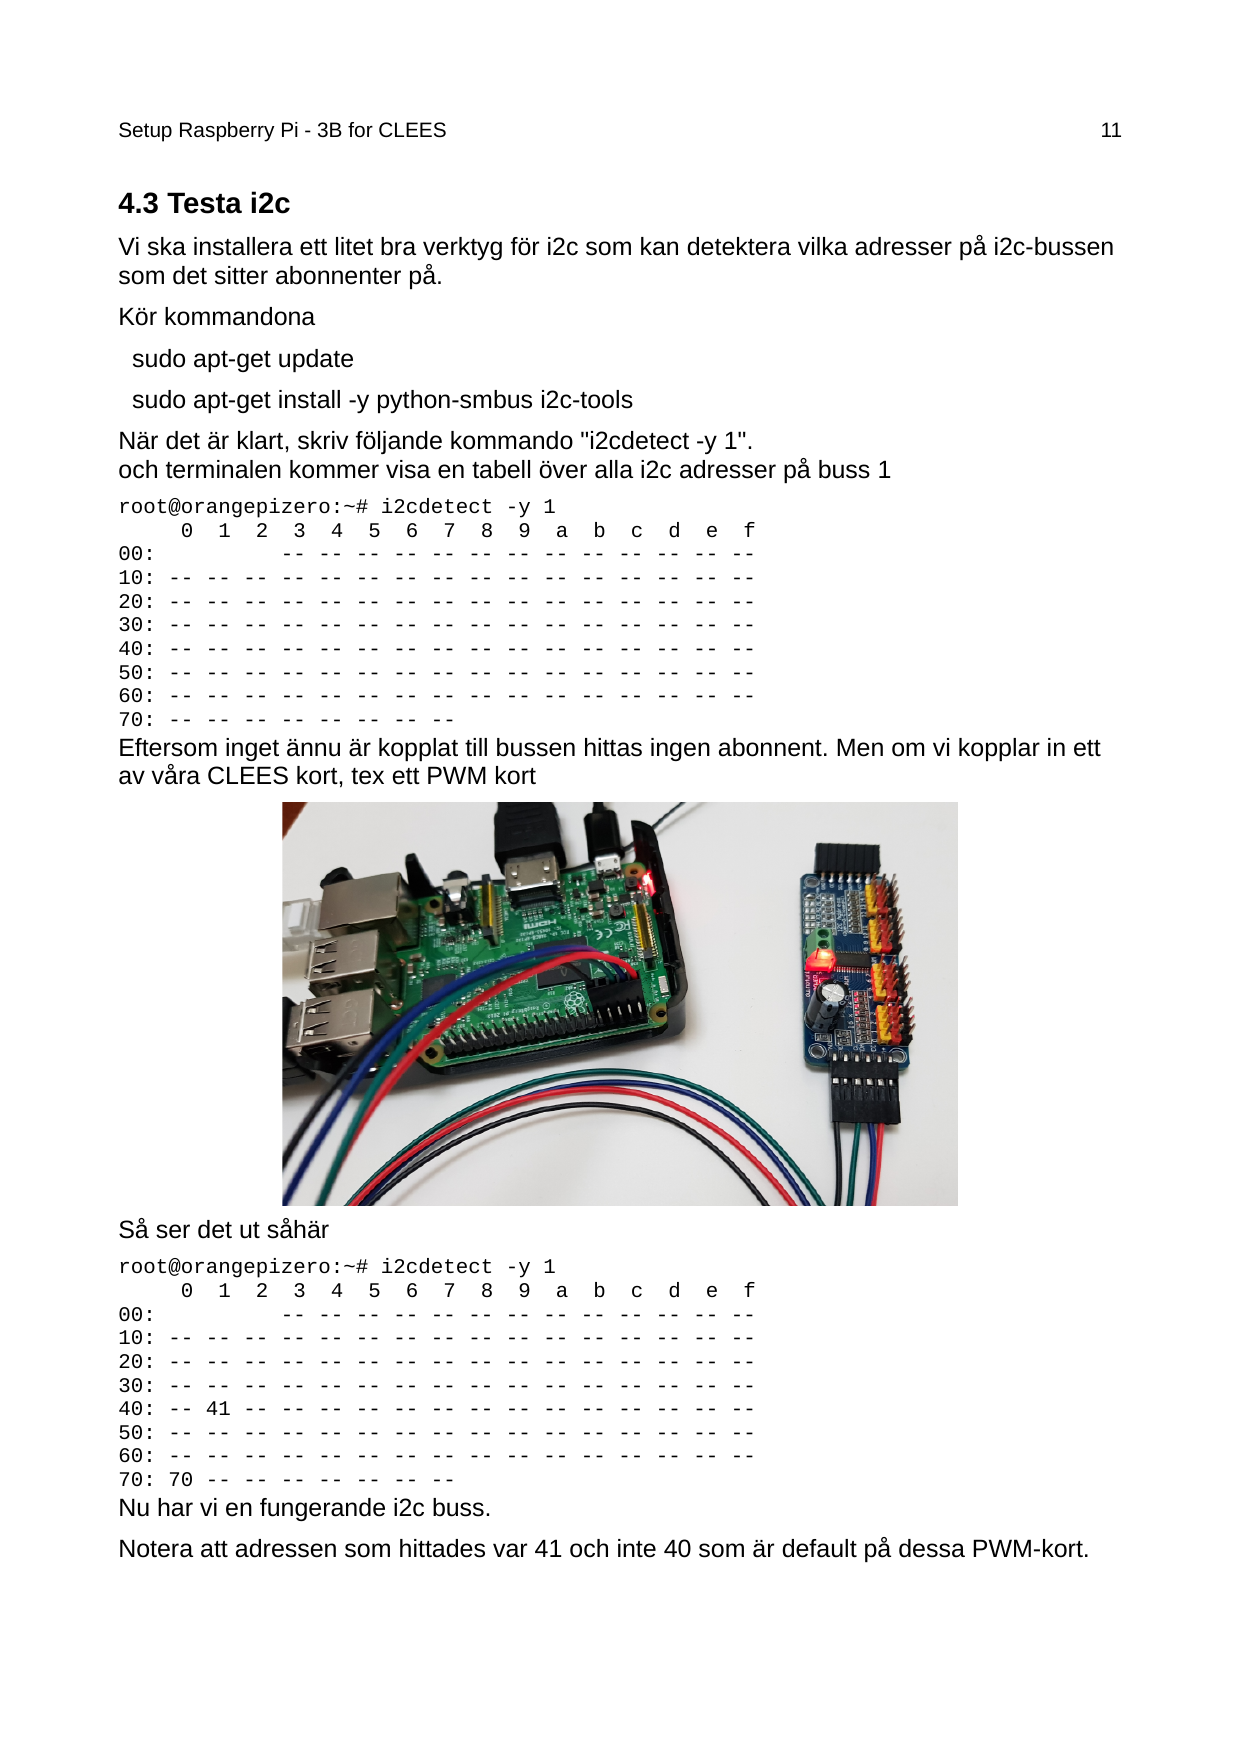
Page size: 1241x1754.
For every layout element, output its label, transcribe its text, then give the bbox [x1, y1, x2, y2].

text 00: -- -- -- -- -- -- -- -- -- -- -- -- -- [118, 543, 1122, 567]
text 30: -- -- -- -- -- -- -- -- -- -- -- -- -- -- -- -- [118, 1374, 1122, 1398]
text 10: -- -- -- -- -- -- -- -- -- -- -- -- -- -- -- -- [118, 567, 1122, 591]
text 30: -- -- -- -- -- -- -- -- -- -- -- -- -- -- -- -- [118, 614, 1122, 638]
text sudo apt-get install -y python-smbus i2c-tools [118, 385, 1122, 414]
text 60: -- -- -- -- -- -- -- -- -- -- -- -- -- -- -- -- [118, 685, 1122, 709]
text Nu har vi en fungerande i2c buss. [118, 1493, 1122, 1522]
text När det är klart, skriv följande kommando "i2cdetect -y 1". och terminalen kommer visa en tabell över alla i2c adresser på buss 1 [118, 426, 1122, 484]
text 20: -- -- -- -- -- -- -- -- -- -- -- -- -- -- -- -- [118, 1351, 1122, 1374]
text 40: -- -- -- -- -- -- -- -- -- -- -- -- -- -- -- -- [118, 638, 1122, 662]
text root@orangepizero:~# i2cdetect -y 1 [118, 1256, 1122, 1280]
text 70: -- -- -- -- -- -- -- -- [118, 709, 1122, 733]
text 70: 70 -- -- -- -- -- -- -- [118, 1469, 1122, 1493]
text Notera att adressen som hittades var 41 och inte 40 som är default på dessa PWM-kort. [118, 1534, 1122, 1563]
text 0 1 2 3 4 5 6 7 8 9 a b c d e f [118, 520, 1122, 543]
text 00: -- -- -- -- -- -- -- -- -- -- -- -- -- [118, 1304, 1122, 1327]
picture [282, 802, 958, 1206]
text Eftersom inget ännu är kopplat till bussen hittas ingen abonnent. Men om vi kopplar in ett av våra CLEES kort, tex ett PWM kort [118, 733, 1122, 790]
text 10: -- -- -- -- -- -- -- -- -- -- -- -- -- -- -- -- [118, 1327, 1122, 1351]
text Vi ska installera ett litet bra verktyg för i2c som kan detektera vilka adresser på i2c-bussen som det sitter abonnenter på. [118, 232, 1122, 290]
text sudo apt-get update [118, 344, 1122, 372]
text Så ser det ut såhär [118, 1215, 1122, 1244]
text 40: -- 41 -- -- -- -- -- -- -- -- -- -- -- -- -- -- [118, 1398, 1122, 1422]
text 50: -- -- -- -- -- -- -- -- -- -- -- -- -- -- -- -- [118, 662, 1122, 685]
subtitle 4.3 Testa i2c [118, 186, 1122, 220]
text 20: -- -- -- -- -- -- -- -- -- -- -- -- -- -- -- -- [118, 591, 1122, 614]
text root@orangepizero:~# i2cdetect -y 1 [118, 496, 1122, 520]
text 50: -- -- -- -- -- -- -- -- -- -- -- -- -- -- -- -- [118, 1422, 1122, 1446]
text Kör kommandona [118, 302, 1122, 331]
text 60: -- -- -- -- -- -- -- -- -- -- -- -- -- -- -- -- [118, 1446, 1122, 1469]
text 0 1 2 3 4 5 6 7 8 9 a b c d e f [118, 1280, 1122, 1304]
